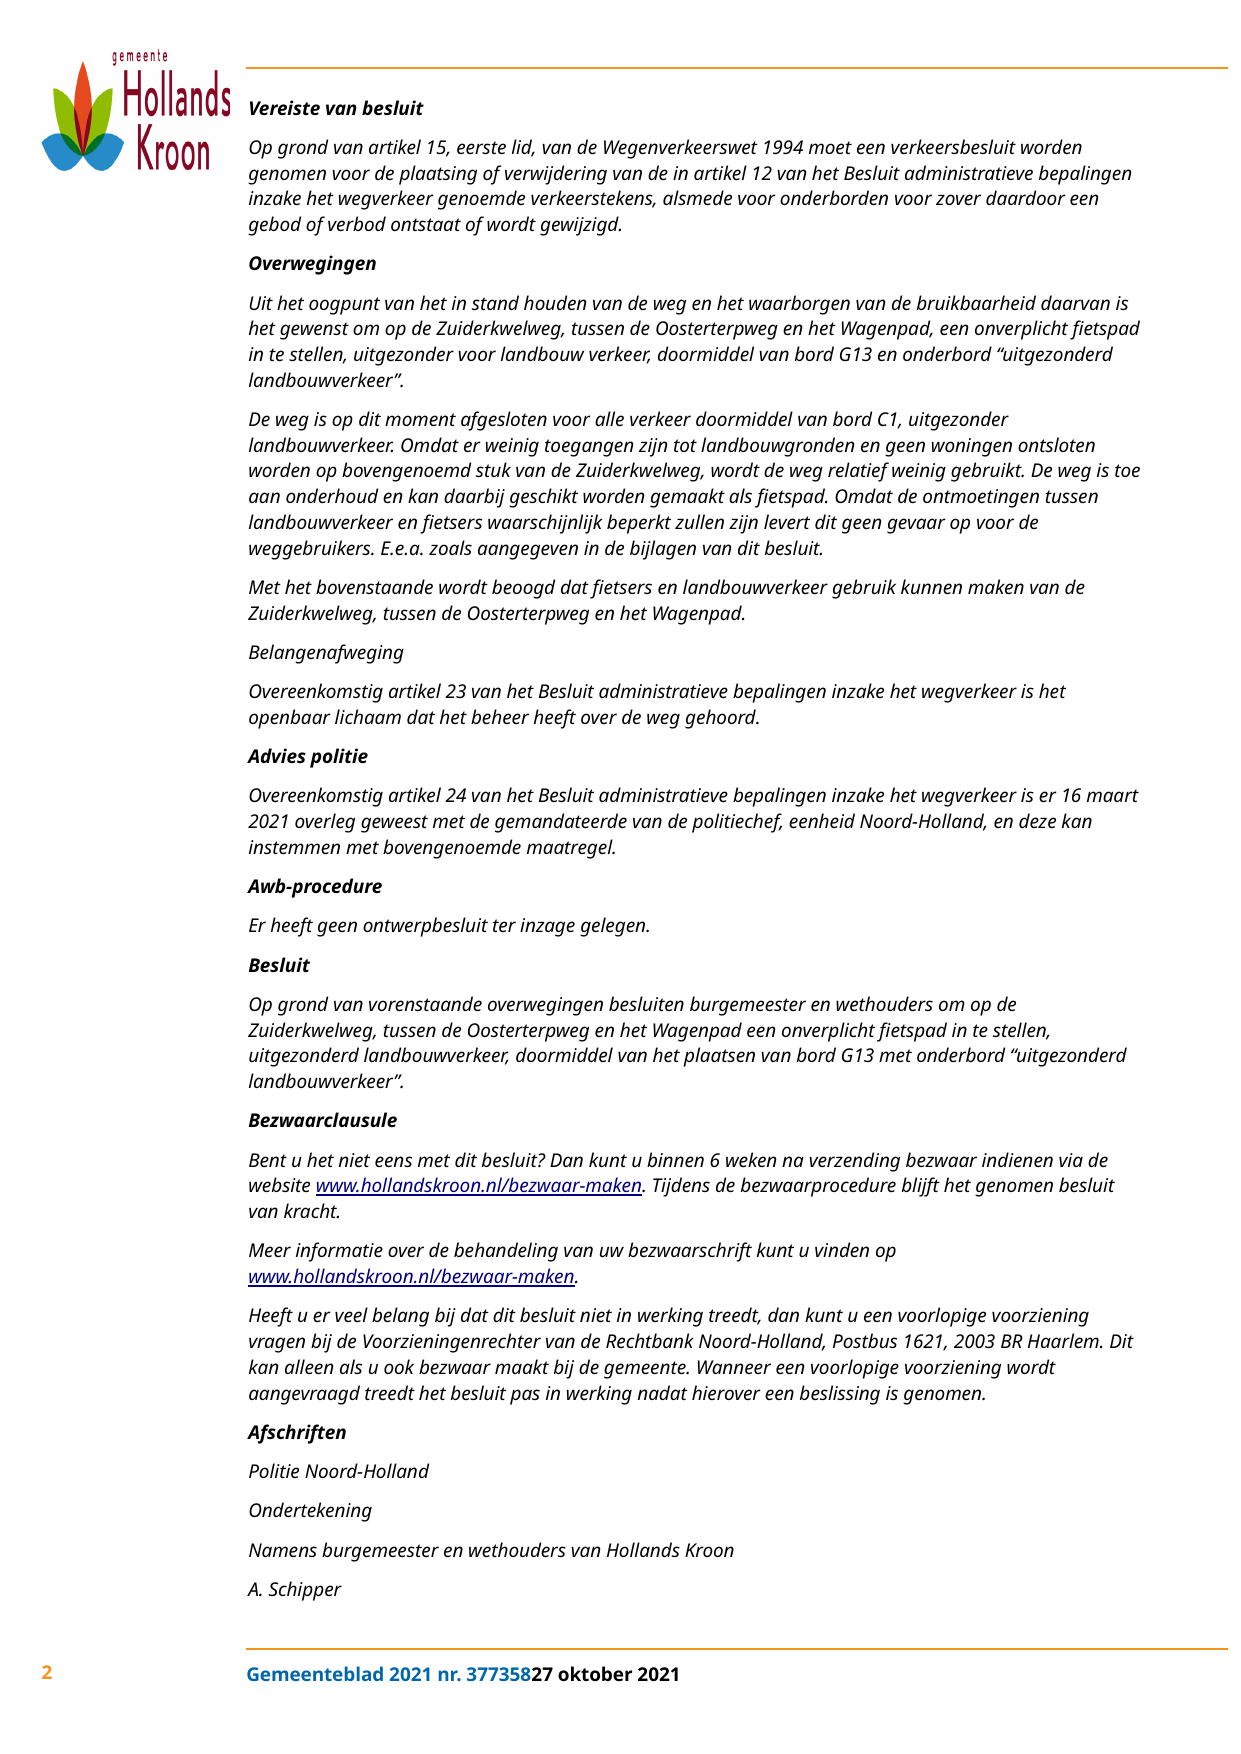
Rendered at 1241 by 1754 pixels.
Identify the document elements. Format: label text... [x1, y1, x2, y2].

text Advies politie [248, 743, 1152, 769]
text De weg is op dit moment afgesloten voor alle verkeer doormiddel van bord C1, uitgezonder landbouwverkeer. Omdat er weinig toegangen zijn tot landbouwgronden en geen woningen ontsloten worden op bovengenoemd stuk van de Zuiderkwelweg, wordt de weg relatief weinig gebruikt. De weg is toe aan onderhoud en kan daarbij geschikt worden gemaakt als fietspad. Omdat de ontmoetingen tussen landbouwverkeer en fietsers waarschijnlijk beperkt zullen zijn levert dit geen gevaar op voor de weggebruikers. E.e.a. zoals aangegeven in de bijlagen van dit besluit. [248, 406, 1152, 561]
text Bent u het niet eens met dit besluit? Dan kunt u binnen 6 weken na verzending bezwaar indienen via de website www.hollandskroon.nl/bezwaar-maken. Tijdens de bezwaarprocedure blijft het genomen besluit van kracht. [248, 1147, 1152, 1224]
text Meer informatie over de behandeling van uw bezwaarschrift kunt u vinden op www.hollandskroon.nl/bezwaar-maken. [248, 1238, 1152, 1289]
text Vereiste van besluit [248, 95, 1152, 121]
text Belangenafweging [248, 639, 1152, 665]
text Besluit [248, 952, 1152, 978]
text Overeenkomstig artikel 23 van het Besluit administratieve bepalingen inzake het wegverkeer is het openbaar lichaam dat het beheer heeft over de weg gehoord. [248, 678, 1152, 730]
text Heeft u er veel belang bij dat dit besluit niet in werking treedt, dan kunt u een voorlopige voorziening vragen bij de Voorzieningenrechter van de Rechtbank Noord-Holland, Postbus 1621, 2003 BR Haarlem. Dit kan alleen als u ook bezwaar maakt bij de gemeente. Wanneer een voorlopige voorziening wordt aangevraagd treedt het besluit pas in werking nadat hierover een beslissing is genomen. [248, 1303, 1152, 1406]
text Overwegingen [248, 251, 1152, 276]
text Overeenkomstig artikel 24 van het Besluit administratieve bepalingen inzake het wegverkeer is er 16 maart 2021 overleg geweest met de gemandateerde van de politiechef, eenheid Noord-Holland, en deze kan instemmen met bovengenoemde maatregel. [248, 783, 1152, 860]
text Op grond van artikel 15, eerste lid, van de Wegenverkeerswet 1994 moet een verkeersbesluit worden genomen voor de plaatsing of verwijdering van de in artikel 12 van het Besluit administratieve bepalingen inzake het wegverkeer genoemde verkeerstekens, alsmede voor onderborden voor zover daardoor een gebod of verbod ontstaat of wordt gewijzigd. [248, 134, 1152, 237]
text Ondertekening [248, 1498, 1152, 1523]
picture [41, 47, 231, 172]
text A. Schipper [248, 1576, 1152, 1602]
text Met het bovenstaande wordt beoogd dat fietsers en landbouwverkeer gebruik kunnen maken van de Zuiderkwelweg, tussen de Oosterterpweg en het Wagenpad. [248, 574, 1152, 626]
text Awb-procedure [248, 873, 1152, 899]
text Afschriften [248, 1419, 1152, 1445]
text Bezwaarclausule [248, 1108, 1152, 1133]
text Uit het oogpunt van het in stand houden van de weg en het waarborgen van de bruikbaarheid daarvan is het gewenst om op de Zuiderkwelweg, tussen de Oosterterpweg en het Wagenpad, een onverplicht fietspad in te stellen, uitgezonder voor landbouw verkeer, doormiddel van bord G13 en onderbord “uitgezonderd landbouwverkeer”. [248, 290, 1152, 393]
text Op grond van vorenstaande overwegingen besluiten burgemeester en wethouders om op de Zuiderkwelweg, tussen de Oosterterpweg en het Wagenpad een onverplicht fietspad in te stellen, uitgezonderd landbouwverkeer, doormiddel van het plaatsen van bord G13 met onderbord “uitgezonderd landbouwverkeer”. [248, 991, 1152, 1094]
text Namens burgemeester en wethouders van Hollands Kroon [248, 1537, 1152, 1563]
text Er heeft geen ontwerpbesluit ter inzage gelegen. [248, 913, 1152, 938]
text Politie Noord-Holland [248, 1458, 1152, 1484]
